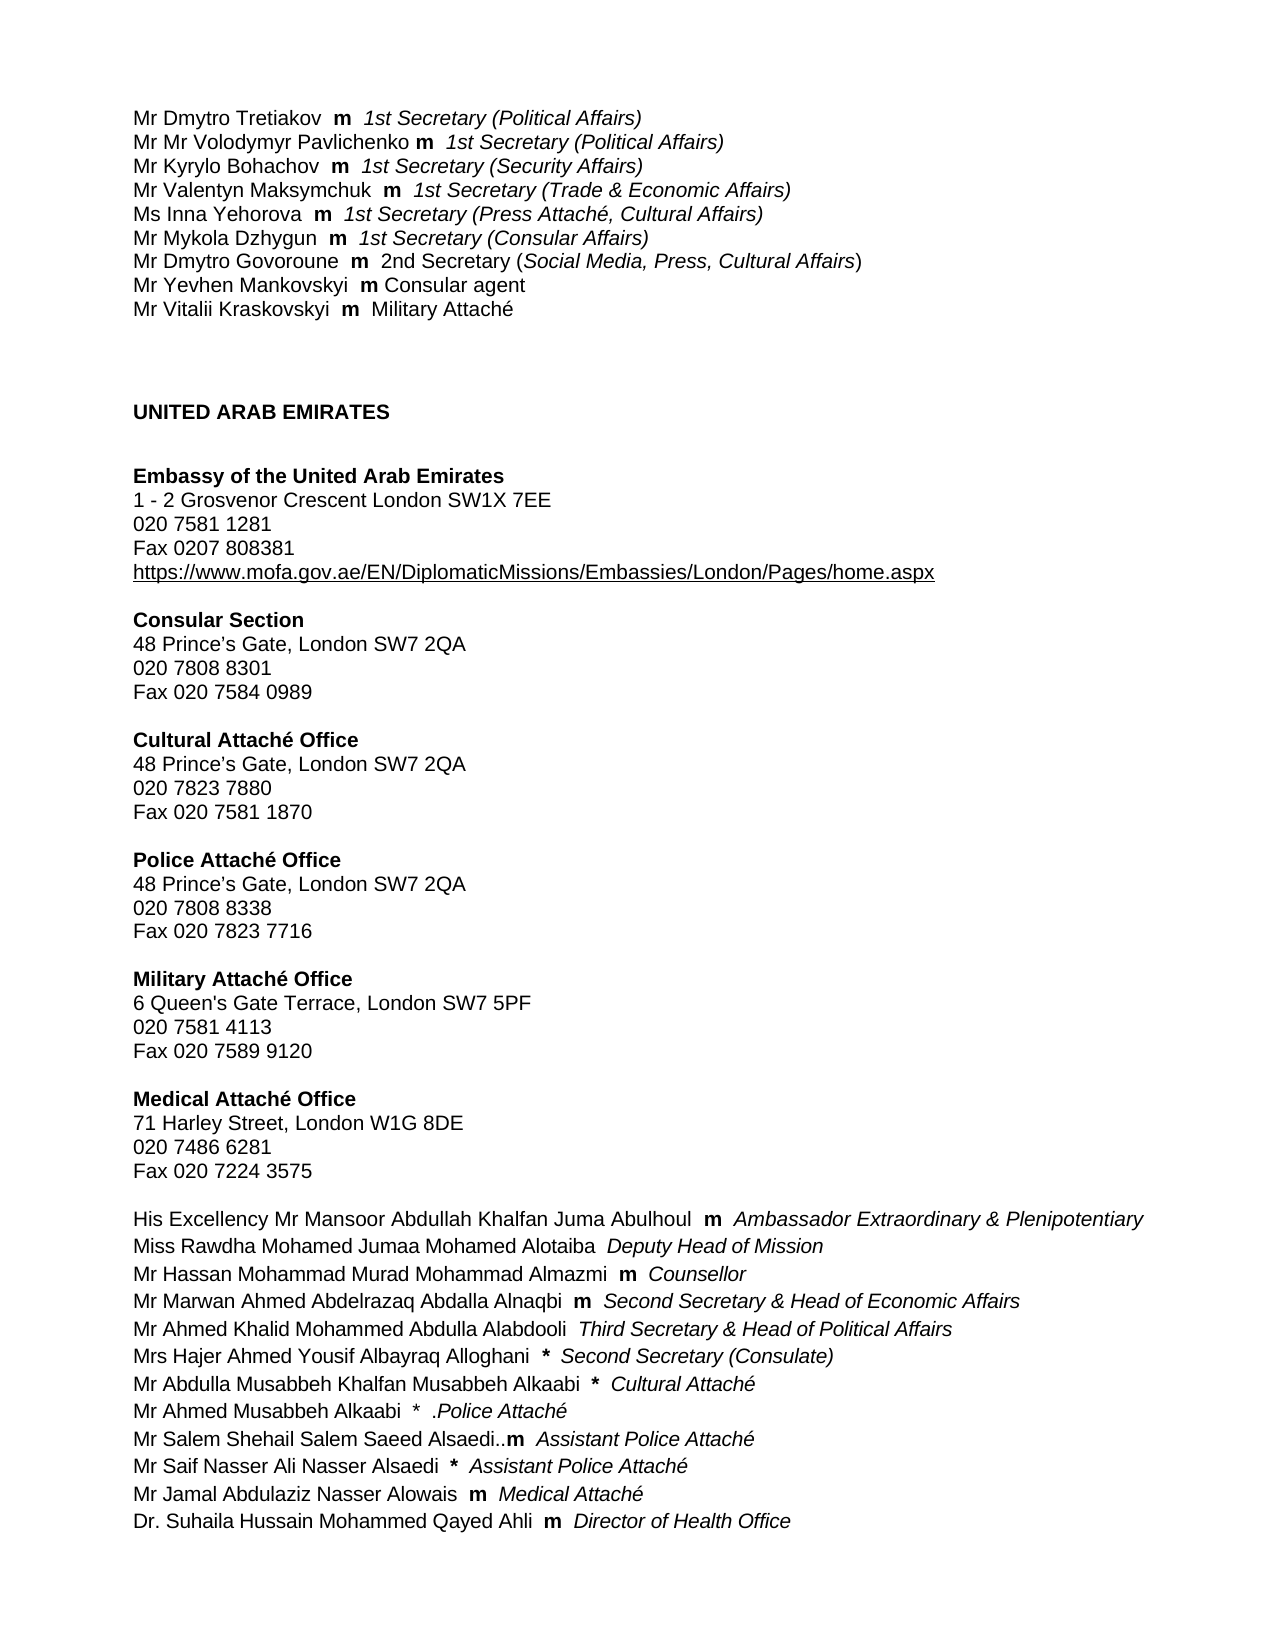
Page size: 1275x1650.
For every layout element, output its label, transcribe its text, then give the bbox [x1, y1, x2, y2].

text 6 Queen's Gate Terrace, London SW7 5PF [133, 991, 1181, 1015]
text Embassy of the United Arab Emirates [133, 464, 1181, 488]
text Fax 020 7581 1870 [133, 799, 1181, 823]
text Ms Inna Yehorova m 1st Secretary (Press Attaché, Cultural Affairs) [133, 201, 1181, 225]
text Mr Vitalii Kraskovskyi m Military Attaché [133, 297, 1181, 321]
text Mr Mr Volodymyr Pavlichenko m 1st Secretary (Political Affairs) [133, 129, 1181, 153]
text Military Attaché Office [133, 967, 1181, 991]
text Fax 020 7584 0989 [133, 680, 1181, 704]
text Mr Abdulla Musabbeh Khalfan Musabbeh Alkaabi * Cultural Attaché [133, 1372, 1181, 1396]
text 020 7581 1281 [133, 512, 1181, 536]
text Dr. Suhaila Hussain Mohammed Qayed Ahli m Director of Health Office [133, 1509, 1181, 1533]
text Fax 020 7823 7716 [133, 919, 1181, 943]
text Cultural Attaché Office [133, 728, 1181, 752]
text Mrs Hajer Ahmed Yousif Albayraq Alloghani * Second Secretary (Consulate) [133, 1344, 1181, 1368]
text Mr Dmytro Tretiakov m 1st Secretary (Political Affairs) [133, 106, 1181, 129]
text Mr Jamal Abdulaziz Nasser Alowais m Medical Attaché [133, 1482, 1181, 1506]
text Mr Dmytro Govoroune m 2nd Secretary (Social Media, Press, Cultural Affairs) [133, 249, 1181, 273]
text 48 Prince’s Gate, London SW7 2QA [133, 871, 1181, 895]
text Mr Salem Shehail Salem Saeed Alsaedi..m Assistant Police Attaché [133, 1427, 1181, 1451]
text Mr Ahmed Khalid Mohammed Abdulla Alabdooli Third Secretary & Head of Political Affairs [133, 1317, 1181, 1341]
text Mr Hassan Mohammad Murad Mohammad Almazmi m Counsellor [133, 1262, 1181, 1286]
text His Excellency Mr Mansoor Abdullah Khalfan Juma Abulhoul m Ambassador Extraordinary & Plenipotentiary [133, 1207, 1181, 1231]
text Mr Saif Nasser Ali Nasser Alsaedi * Assistant Police Attaché [133, 1454, 1181, 1478]
text Police Attaché Office [133, 847, 1181, 871]
text Consular Section [133, 608, 1181, 632]
text Fax 020 7589 9120 [133, 1039, 1181, 1063]
text 020 7808 8338 [133, 895, 1181, 919]
text Miss Rawdha Mohamed Jumaa Mohamed Alotaiba Deputy Head of Mission [133, 1234, 1181, 1258]
text Medical Attaché Office [133, 1087, 1181, 1111]
text Mr Ahmed Musabbeh Alkaabi * .Police Attaché [133, 1399, 1181, 1423]
text Mr Mykola Dzhygun m 1st Secretary (Consular Affairs) [133, 225, 1181, 249]
text Mr Yevhen Mankovskyi m Consular agent [133, 273, 1181, 297]
text 48 Prince’s Gate, London SW7 2QA [133, 632, 1181, 656]
text 71 Harley Street, London W1G 8DE [133, 1111, 1181, 1135]
text UNITED ARAB EMIRATES [133, 399, 1181, 423]
text Fax 020 7224 3575 [133, 1159, 1181, 1183]
text Fax 0207 808381 [133, 536, 1181, 560]
text 020 7581 4113 [133, 1015, 1181, 1039]
text https://www.mofa.gov.ae/EN/DiplomaticMissions/Embassies/London/Pages/home.aspx [133, 560, 1181, 584]
text Mr Valentyn Maksymchuk m 1st Secretary (Trade & Economic Affairs) [133, 177, 1181, 201]
text Mr Kyrylo Bohachov m 1st Secretary (Security Affairs) [133, 153, 1181, 177]
text 020 7808 8301 [133, 656, 1181, 680]
text 020 7486 6281 [133, 1135, 1181, 1159]
text 020 7823 7880 [133, 776, 1181, 799]
text 1 - 2 Grosvenor Crescent London SW1X 7EE [133, 488, 1181, 512]
text 48 Prince’s Gate, London SW7 2QA [133, 752, 1181, 776]
text Mr Marwan Ahmed Abdelrazaq Abdalla Alnaqbi m Second Secretary & Head of Economic Affairs [133, 1289, 1181, 1313]
